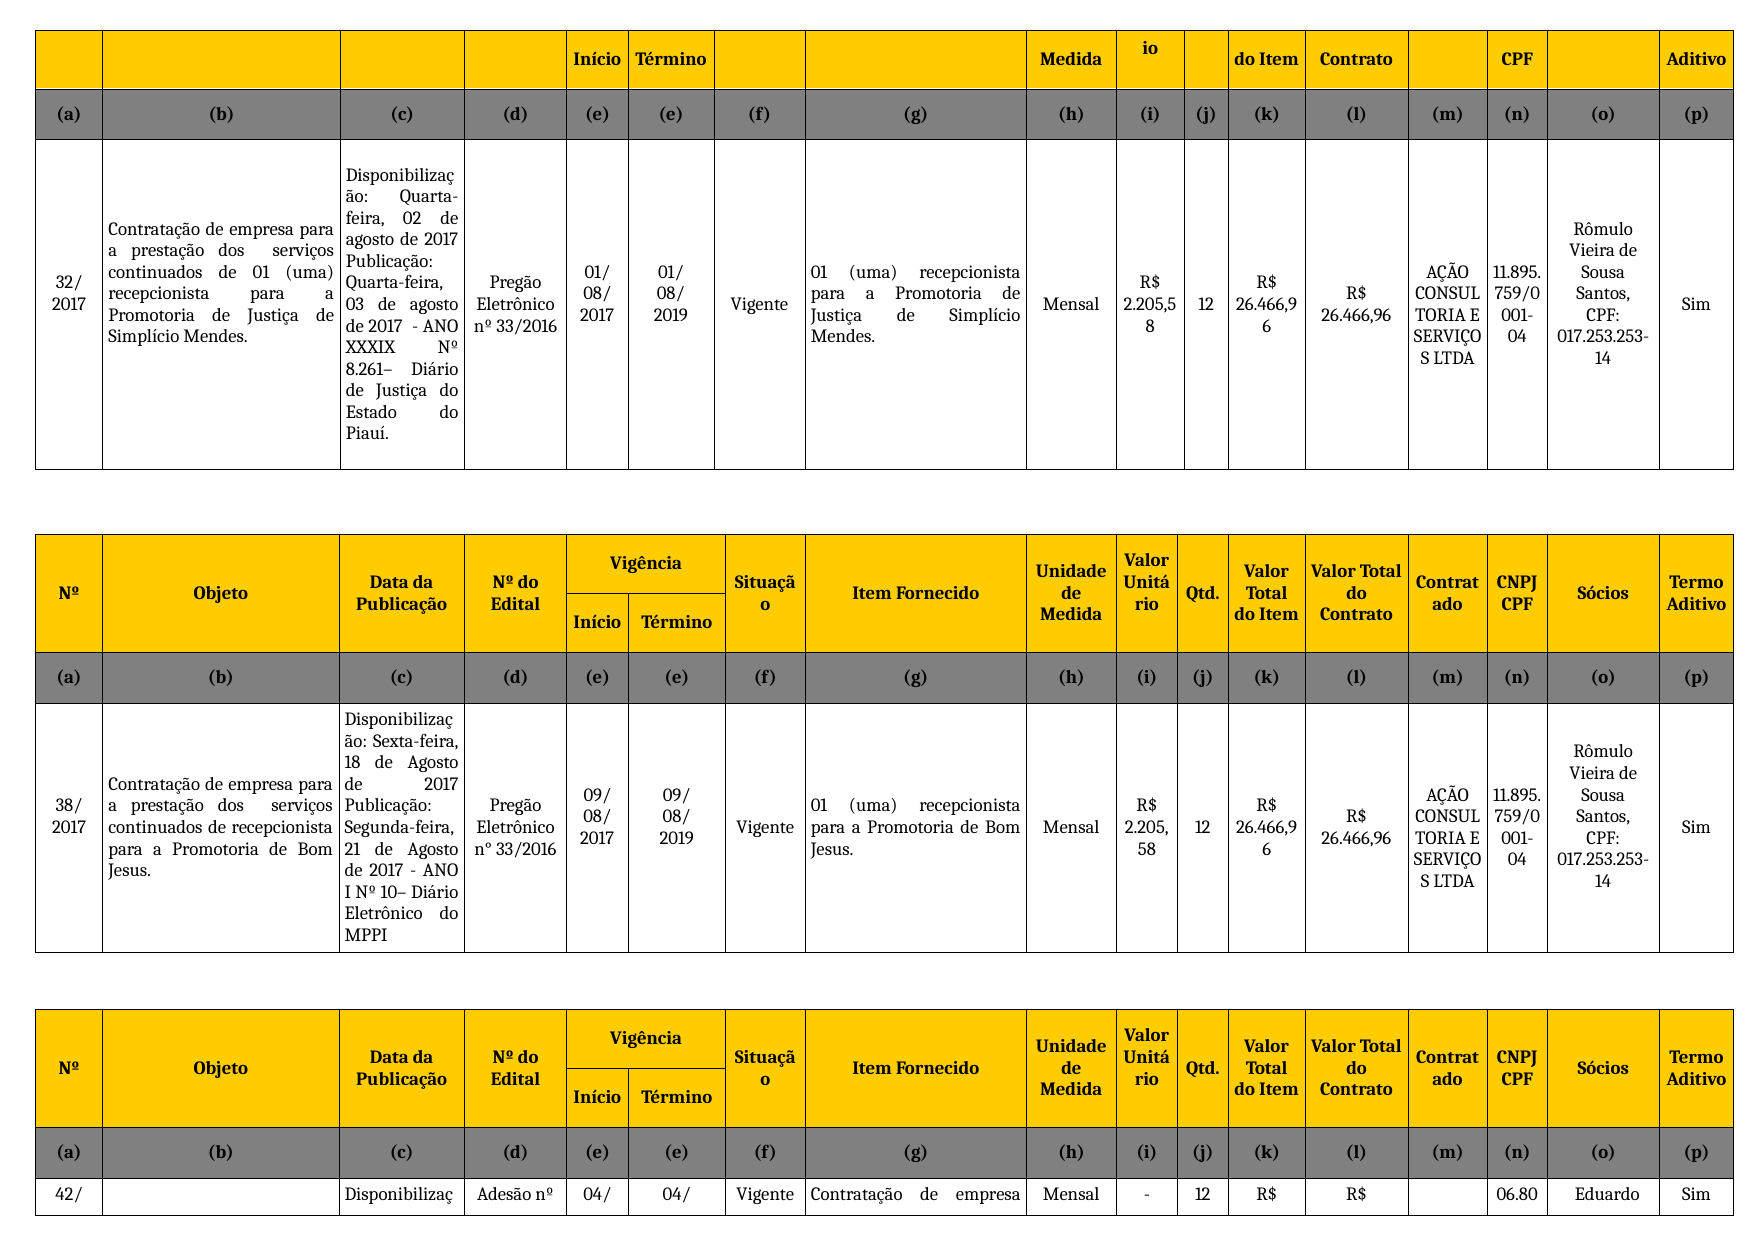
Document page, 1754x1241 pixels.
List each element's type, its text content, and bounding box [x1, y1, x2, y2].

table_header Sócios [1548, 1010, 1659, 1127]
table_cell (p) [1660, 90, 1733, 139]
table_cell R$ 26.466,96 [1306, 704, 1408, 952]
table_cell (e) [567, 90, 628, 139]
table_cell Pregão Eletrônico nº 33/2016 [465, 140, 566, 469]
table_header do Item [1229, 31, 1305, 88]
table_header [806, 31, 1026, 88]
table_cell (k) [1229, 653, 1305, 703]
table_cell (c) [340, 1128, 464, 1178]
table_header [715, 31, 805, 88]
table_cell 11.895.759/0001-04 [1488, 140, 1547, 469]
table_cell (h) [1027, 90, 1116, 139]
table_header CPF [1488, 31, 1547, 88]
table_cell 04/ [629, 1179, 725, 1215]
table_cell (f) [715, 90, 805, 139]
table_header Sócios [1548, 535, 1659, 652]
table_cell Rômulo Vieira de Sousa Santos, CPF: 017.253.253-14 [1548, 140, 1659, 469]
table_cell (f) [726, 1128, 805, 1178]
table_cell Sim [1660, 1179, 1733, 1215]
table_header Situação [726, 1010, 805, 1127]
table_cell Início [567, 1069, 628, 1127]
table_cell R$ 26.466,96 [1229, 704, 1305, 952]
table_cell Sim [1660, 140, 1733, 469]
table_cell (b) [103, 653, 339, 703]
table_cell (l) [1306, 1128, 1408, 1178]
table_cell (g) [806, 90, 1026, 139]
table_cell [1409, 1179, 1487, 1215]
table_cell Mensal [1027, 704, 1116, 952]
table_cell Contratação de empresa para a prestação dos serviços continuados de recepcionista para a Promotoria de Bom Jesus. [103, 704, 339, 952]
table_cell (b) [103, 90, 340, 139]
table_cell (e) [629, 90, 714, 139]
table_cell R$ [1229, 1179, 1305, 1215]
table_header Valor Total do Contrato [1306, 535, 1408, 652]
table_cell R$ 2.205,58 [1117, 140, 1184, 469]
table_cell (i) [1117, 1128, 1177, 1178]
table_header [103, 31, 340, 88]
table_header [36, 31, 102, 88]
table_cell R$ 26.466,96 [1306, 140, 1408, 469]
table_cell 09/ 08/ 2017 [567, 704, 628, 952]
table_header [341, 31, 464, 88]
table_cell Término [629, 31, 714, 88]
table_cell (g) [806, 653, 1026, 703]
table_cell 06.80 [1488, 1179, 1547, 1215]
table_header io [1117, 31, 1184, 88]
table_cell Contratação de empresa para a prestação dos serviços continuados de 01 (uma) recepcionista para a Promotoria de Justiça de Simplício Mendes. [103, 140, 340, 469]
table_cell Término [629, 1069, 725, 1127]
table_cell 12 [1178, 704, 1228, 952]
table_header Qtd. [1178, 535, 1228, 652]
table_cell Adesão nº [465, 1179, 566, 1215]
table_cell 12 [1178, 1179, 1228, 1215]
table_header [1548, 31, 1659, 88]
table_header Nº do Edital [465, 1010, 566, 1127]
table_cell (e) [629, 1128, 725, 1178]
table_cell (o) [1548, 90, 1659, 139]
table_cell Vigente [726, 704, 805, 952]
table_cell 04/ [567, 1179, 628, 1215]
table_cell 12 [1185, 140, 1228, 469]
table_cell (n) [1488, 1128, 1547, 1178]
table_header Nº do Edital [465, 535, 566, 652]
table_header Vigência [567, 535, 725, 593]
table_header [1409, 31, 1487, 88]
table_cell (n) [1488, 90, 1547, 139]
table_header Objeto [103, 1010, 339, 1127]
table_header Aditivo [1660, 31, 1733, 88]
table_cell (n) [1488, 653, 1547, 703]
table_cell R$ 2.205,58 [1117, 704, 1177, 952]
table_cell (j) [1178, 653, 1228, 703]
table_cell (a) [36, 1128, 102, 1178]
table_cell (d) [465, 90, 566, 139]
table_cell (k) [1229, 1128, 1305, 1178]
table_cell Início [567, 594, 628, 652]
table_header Valor Total do Item [1229, 1010, 1305, 1127]
table_cell Rômulo Vieira de Sousa Santos, CPF: 017.253.253-14 [1548, 704, 1659, 952]
table_cell (m) [1409, 90, 1487, 139]
table_cell 42/ [36, 1179, 102, 1215]
table_header Valor Total do Contrato [1306, 1010, 1408, 1127]
table_cell (a) [36, 90, 102, 139]
table_cell (e) [567, 653, 628, 703]
table_cell (d) [465, 1128, 566, 1178]
table_cell (f) [726, 653, 805, 703]
table_cell 38/ 2017 [36, 704, 102, 952]
table_header [1185, 31, 1228, 88]
table_cell (c) [341, 90, 464, 139]
table_header Item Fornecido [806, 535, 1026, 652]
table_cell (p) [1660, 1128, 1733, 1178]
table_header Data da Publicação [340, 535, 464, 652]
table_cell Disponibilizaç [340, 1179, 464, 1215]
table_cell (h) [1027, 1128, 1116, 1178]
table_cell (p) [1660, 653, 1733, 703]
table_cell AÇÃO CONSULTORIA E SERVIÇOS LTDA [1409, 140, 1487, 469]
table_header Termo Aditivo [1660, 535, 1733, 652]
table_cell (m) [1409, 1128, 1487, 1178]
table_cell Início [567, 31, 628, 88]
table_cell (l) [1306, 653, 1408, 703]
table_cell Mensal [1027, 140, 1116, 469]
table_header Unidade de Medida [1027, 535, 1116, 652]
table_cell (b) [103, 1128, 339, 1178]
table_header Contratado [1409, 1010, 1487, 1127]
table_header Qtd. [1178, 1010, 1228, 1127]
table_cell (d) [465, 653, 566, 703]
table_cell R$ [1306, 1179, 1408, 1215]
table_cell 11.895.759/0001-04 [1488, 704, 1547, 952]
table_cell (m) [1409, 653, 1487, 703]
table_header Valor Unitário [1117, 1010, 1177, 1127]
table_cell 32/ 2017 [36, 140, 102, 469]
table_header Medida [1027, 31, 1116, 88]
table_cell Vigente [715, 140, 805, 469]
table_header Item Fornecido [806, 1010, 1026, 1127]
table_cell (i) [1117, 653, 1177, 703]
table_cell (h) [1027, 653, 1116, 703]
table_cell 01/ 08/ 2017 [567, 140, 628, 469]
table_cell 01/ 08/ 2019 [629, 140, 714, 469]
table_cell R$ 26.466,96 [1229, 140, 1305, 469]
table_header Termo Aditivo [1660, 1010, 1733, 1127]
table_header Nº [36, 535, 102, 652]
table_header CNPJ CPF [1488, 1010, 1547, 1127]
table_cell Sim [1660, 704, 1733, 952]
table_cell (e) [567, 1128, 628, 1178]
table_cell - [1117, 1179, 1177, 1215]
table_header Nº [36, 1010, 102, 1127]
table_header Valor Unitário [1117, 535, 1177, 652]
table_header Data da Publicação [340, 1010, 464, 1127]
table_cell (g) [806, 1128, 1026, 1178]
table_cell (l) [1306, 90, 1408, 139]
table_cell 01 (uma) recepcionista para a Promotoria de Bom Jesus. [806, 704, 1026, 952]
table_cell Mensal [1027, 1179, 1116, 1215]
table_cell Disponibilização: Quarta-feira, 02 de agosto de 2017 Publicação: Quarta-feira, 03 de agosto de 2017 - ANO XXXIX Nº 8.261– Diário de Justiça do Estado do Piauí. [341, 140, 464, 469]
table_cell Término [629, 594, 725, 652]
table_header Unidade de Medida [1027, 1010, 1116, 1127]
table_cell Contratação de empresa [806, 1179, 1026, 1215]
table_header Vigência [567, 1010, 725, 1068]
table_cell Disponibilização: Sexta-feira, 18 de Agosto de 2017 Publicação: Segunda-feira, 21 de Agosto de 2017 - ANO I Nº 10– Diário Eletrônico do MPPI [340, 704, 464, 952]
table_cell (o) [1548, 1128, 1659, 1178]
table_cell Vigente [726, 1179, 805, 1215]
table_cell (c) [340, 653, 464, 703]
table_cell (e) [629, 653, 725, 703]
table_cell (j) [1178, 1128, 1228, 1178]
table_header Valor Total do Item [1229, 535, 1305, 652]
table_cell (i) [1117, 90, 1184, 139]
table_cell AÇÃO CONSULTORIA E SERVIÇOS LTDA [1409, 704, 1487, 952]
table_cell (k) [1229, 90, 1305, 139]
table_header Contratado [1409, 535, 1487, 652]
table_header CNPJ CPF [1488, 535, 1547, 652]
table_header Objeto [103, 535, 339, 652]
table_cell 09/ 08/ 2019 [629, 704, 725, 952]
table_header [465, 31, 566, 88]
table_header Contrato [1306, 31, 1408, 88]
table_header Situação [726, 535, 805, 652]
table_cell (a) [36, 653, 102, 703]
table_cell (j) [1185, 90, 1228, 139]
table_cell (o) [1548, 653, 1659, 703]
table_cell 01 (uma) recepcionista para a Promotoria de Justiça de Simplício Mendes. [806, 140, 1026, 469]
table_cell Eduardo [1548, 1179, 1659, 1215]
table_cell Pregão Eletrônico n° 33/2016 [465, 704, 566, 952]
